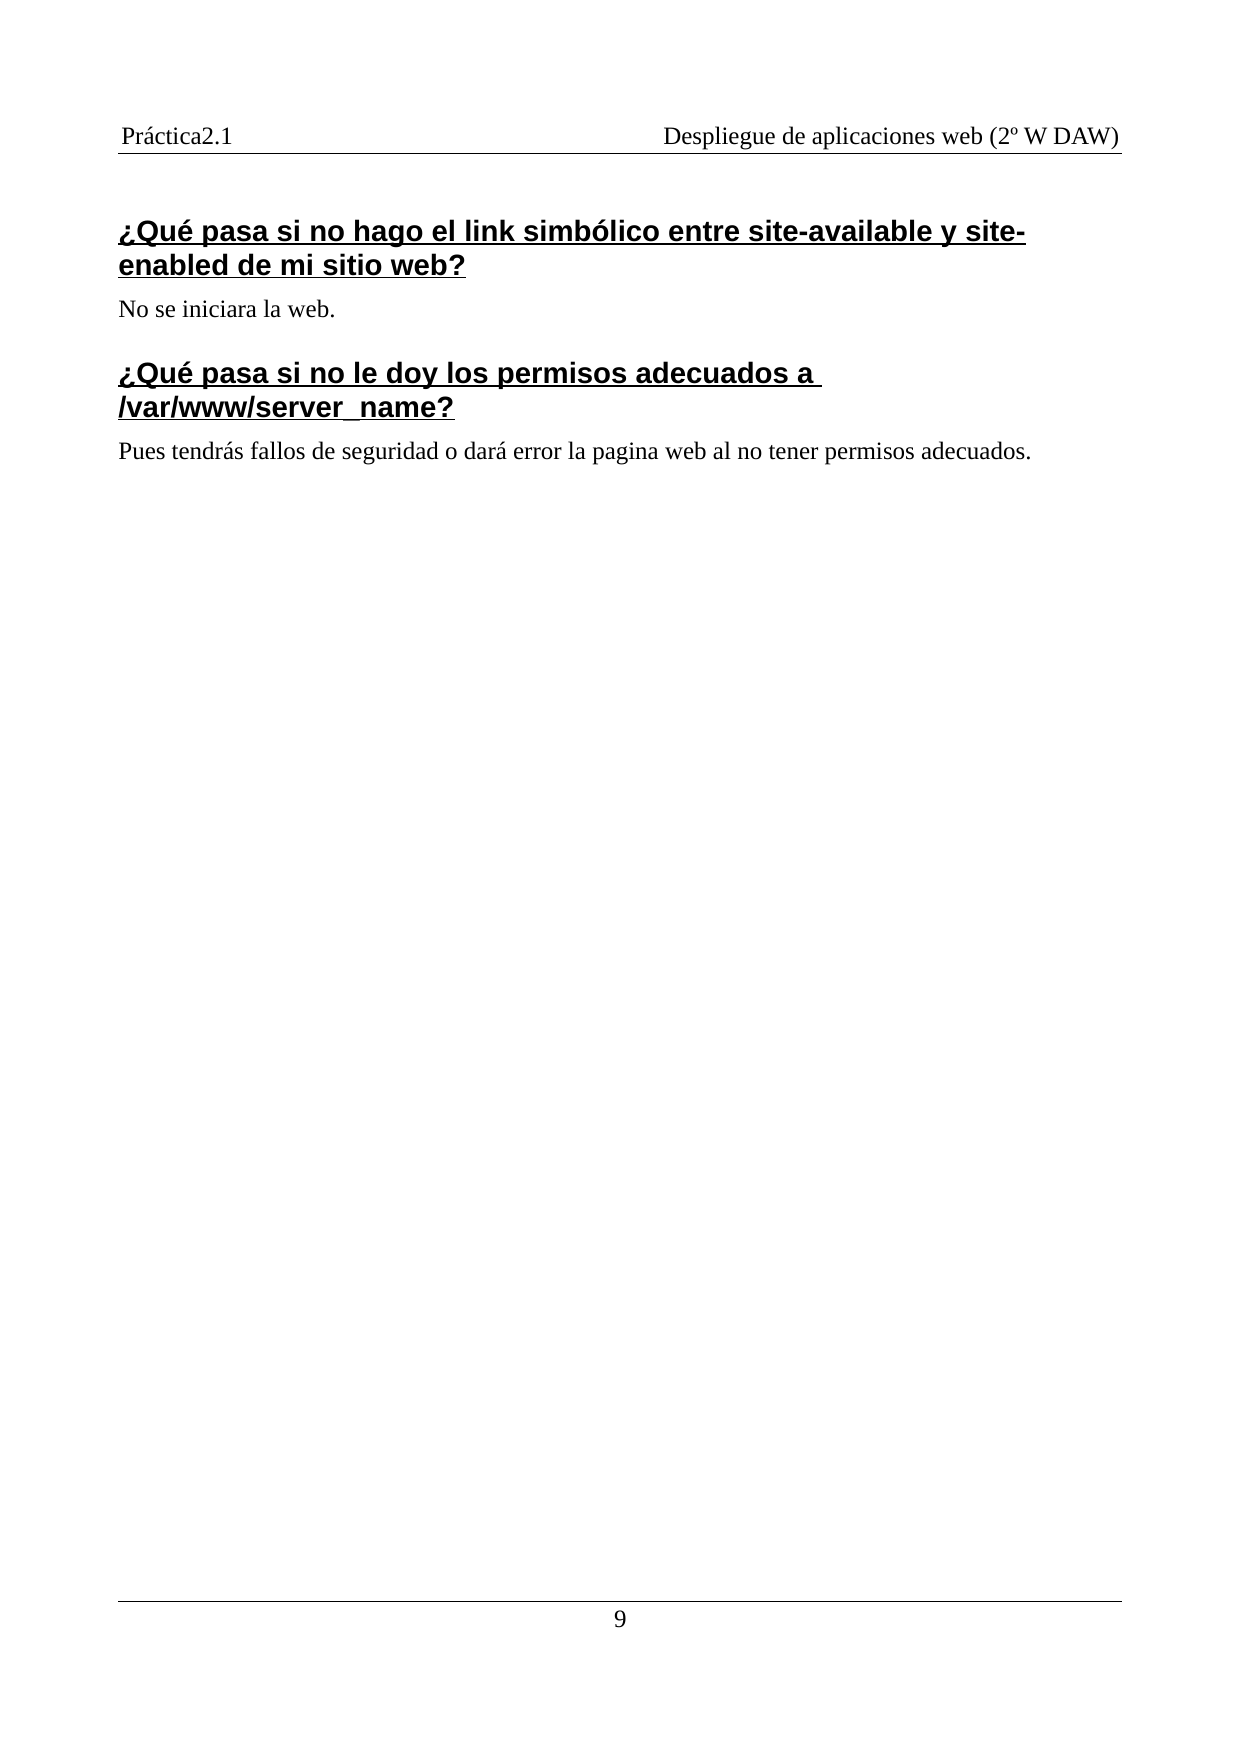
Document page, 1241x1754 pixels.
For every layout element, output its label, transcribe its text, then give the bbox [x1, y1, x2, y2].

subtitle ¿Qué pasa si no le doy los permisos adecuados a /var/www/server_name? [118, 356, 1122, 423]
text Pues tendrás fallos de seguridad o dará error la pagina web al no tener permisos adecuados. [118, 436, 1122, 464]
subtitle ¿Qué pasa si no hago el link simbólico entre site-available y site-enabled de mi sitio web? [118, 214, 1122, 281]
text No se iniciara la web. [118, 294, 1122, 322]
